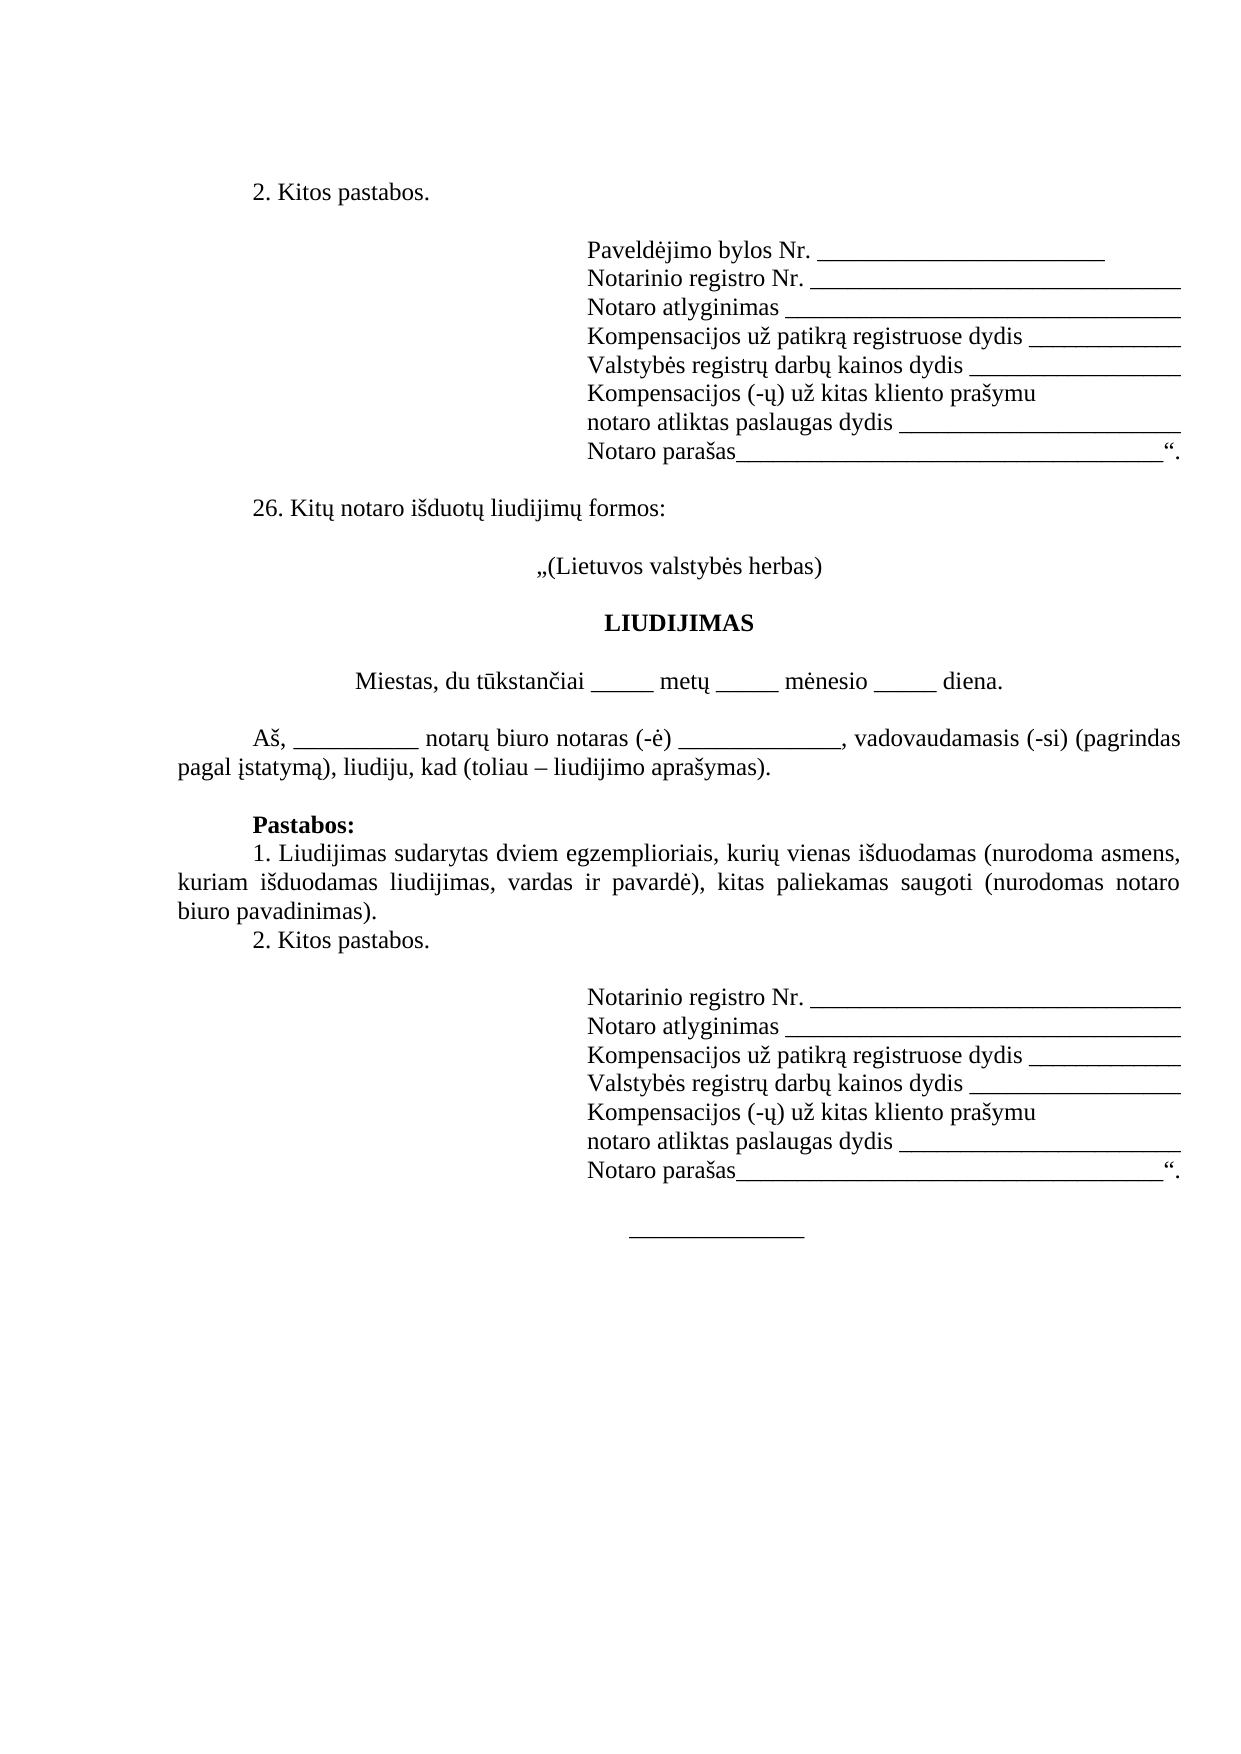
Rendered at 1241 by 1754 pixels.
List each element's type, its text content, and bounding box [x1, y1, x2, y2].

text 2. Kitos pastabos. [177, 177, 1181, 206]
text Notarinio registro Nr. [177, 982, 1181, 1011]
text Aš, __________ notarų biuro notaras (-ė) _____________, vadovaudamasis (-si) (pagrindas pagal įstatymą), liudiju, kad (toliau – liudijimo aprašymas). [177, 723, 1181, 781]
text Pastabos: [177, 810, 1181, 838]
text notaro atliktas paslaugas dydis [177, 1126, 1181, 1155]
text ______________ [177, 1212, 1181, 1241]
text 1. Liudijimas sudarytas dviem egzemplioriais, kurių vienas išduodamas (nurodoma asmens, kuriam išduodamas liudijimas, vardas ir pavardė), kitas paliekamas saugoti (nurodomas notaro biuro pavadinimas). [177, 838, 1181, 925]
text Notaro parašas “. [177, 436, 1181, 465]
text Miestas, du tūkstančiai _____ metų _____ mėnesio _____ diena. [177, 666, 1181, 695]
text Kompensacijos (-ų) už kitas kliento prašymu [177, 378, 1181, 407]
text 26. Kitų notaro išduotų liudijimų formos: [177, 493, 1181, 522]
text Kompensacijos už patikrą registruose dydis [177, 1040, 1181, 1068]
text Notaro parašas “. [177, 1155, 1181, 1183]
text „(Lietuvos valstybės herbas) [177, 551, 1181, 580]
text Paveldėjimo bylos Nr. _______________________ [177, 235, 1181, 263]
text notaro atliktas paslaugas dydis [177, 407, 1181, 436]
text LIUDIJIMAS [177, 608, 1181, 637]
text Notaro atlyginimas [177, 292, 1181, 321]
text 2. Kitos pastabos. [177, 925, 1181, 953]
text Notarinio registro Nr. [177, 263, 1181, 292]
text Valstybės registrų darbų kainos dydis [177, 1068, 1181, 1097]
text Kompensacijos (-ų) už kitas kliento prašymu [177, 1097, 1181, 1126]
text Kompensacijos už patikrą registruose dydis [177, 321, 1181, 350]
text Notaro atlyginimas [177, 1011, 1181, 1040]
text Valstybės registrų darbų kainos dydis [177, 350, 1181, 378]
